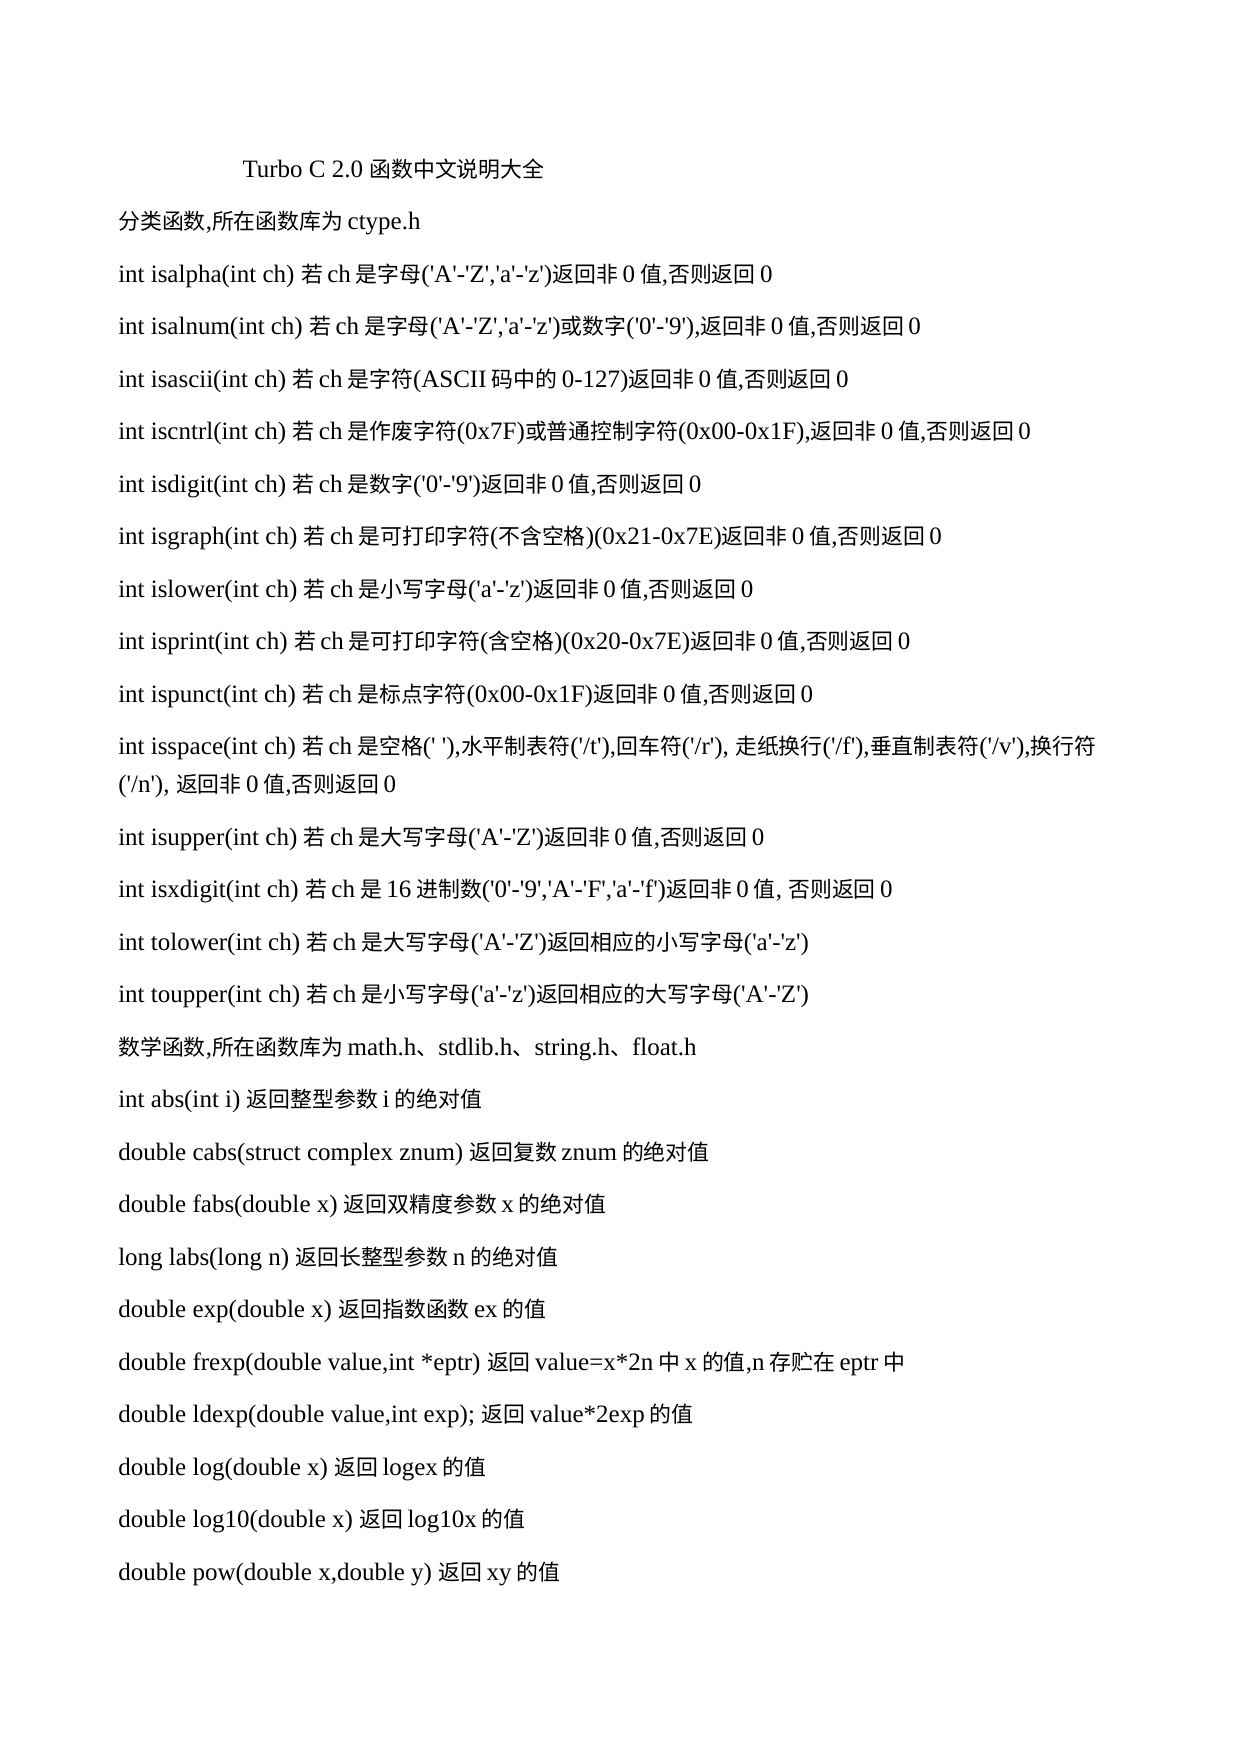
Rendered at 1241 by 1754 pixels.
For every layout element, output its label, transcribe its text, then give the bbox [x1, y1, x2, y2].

text int isupper(int ch) 若ch是大写字母('A'-'Z')返回非0值,否则返回0 [118, 819, 1122, 851]
text 数学函数,所在函数库为math.h、stdlib.h、string.h、float.h [118, 1029, 1122, 1061]
text int isascii(int ch) 若ch是字符(ASCII码中的0-127)返回非0值,否则返回0 [118, 362, 1122, 393]
text int isalnum(int ch) 若ch是字母('A'-'Z','a'-'z')或数字('0'-'9'),返回非0值,否则返回0 [118, 309, 1122, 341]
text int isspace(int ch) 若ch是空格(' '),水平制表符('/t'),回车符('/r'), 走纸换行('/f'),垂直制表符('/v'),换行符('/n'), 返回非0值,否则返回0 [118, 729, 1122, 799]
text double frexp(double value,int *eptr) 返回value=x*2n中x的值,n存贮在eptr中 [118, 1344, 1122, 1376]
text int isxdigit(int ch) 若ch是16进制数('0'-'9','A'-'F','a'-'f')返回非0值, 否则返回0 [118, 872, 1122, 904]
text double ldexp(double value,int exp); 返回value*2exp的值 [118, 1397, 1122, 1429]
text long labs(long n) 返回长整型参数n的绝对值 [118, 1239, 1122, 1271]
text int tolower(int ch) 若ch是大写字母('A'-'Z')返回相应的小写字母('a'-'z') [118, 924, 1122, 956]
text int isprint(int ch) 若ch是可打印字符(含空格)(0x20-0x7E)返回非0值,否则返回0 [118, 624, 1122, 656]
text int toupper(int ch) 若ch是小写字母('a'-'z')返回相应的大写字母('A'-'Z') [118, 977, 1122, 1009]
text double fabs(double x) 返回双精度参数x的绝对值 [118, 1187, 1122, 1219]
text 分类函数,所在函数库为ctype.h [118, 204, 1122, 236]
text double exp(double x) 返回指数函数ex的值 [118, 1292, 1122, 1324]
text double pow(double x,double y) 返回xy的值 [118, 1554, 1122, 1586]
text double log(double x) 返回logex的值 [118, 1449, 1122, 1481]
text int isalpha(int ch) 若ch是字母('A'-'Z','a'-'z')返回非0值,否则返回0 [118, 257, 1122, 288]
text double cabs(struct complex znum) 返回复数znum的绝对值 [118, 1134, 1122, 1166]
text Turbo C 2.0 函数中文说明大全 [118, 118, 1122, 183]
text double log10(double x) 返回log10x的值 [118, 1502, 1122, 1534]
text int isdigit(int ch) 若ch是数字('0'-'9')返回非0值,否则返回0 [118, 467, 1122, 498]
text int abs(int i) 返回整型参数i的绝对值 [118, 1082, 1122, 1114]
text int ispunct(int ch) 若ch是标点字符(0x00-0x1F)返回非0值,否则返回0 [118, 677, 1122, 708]
text int iscntrl(int ch) 若ch是作废字符(0x7F)或普通控制字符(0x00-0x1F),返回非0值,否则返回0 [118, 414, 1122, 446]
text int islower(int ch) 若ch是小写字母('a'-'z')返回非0值,否则返回0 [118, 572, 1122, 603]
text int isgraph(int ch) 若ch是可打印字符(不含空格)(0x21-0x7E)返回非0值,否则返回0 [118, 519, 1122, 551]
